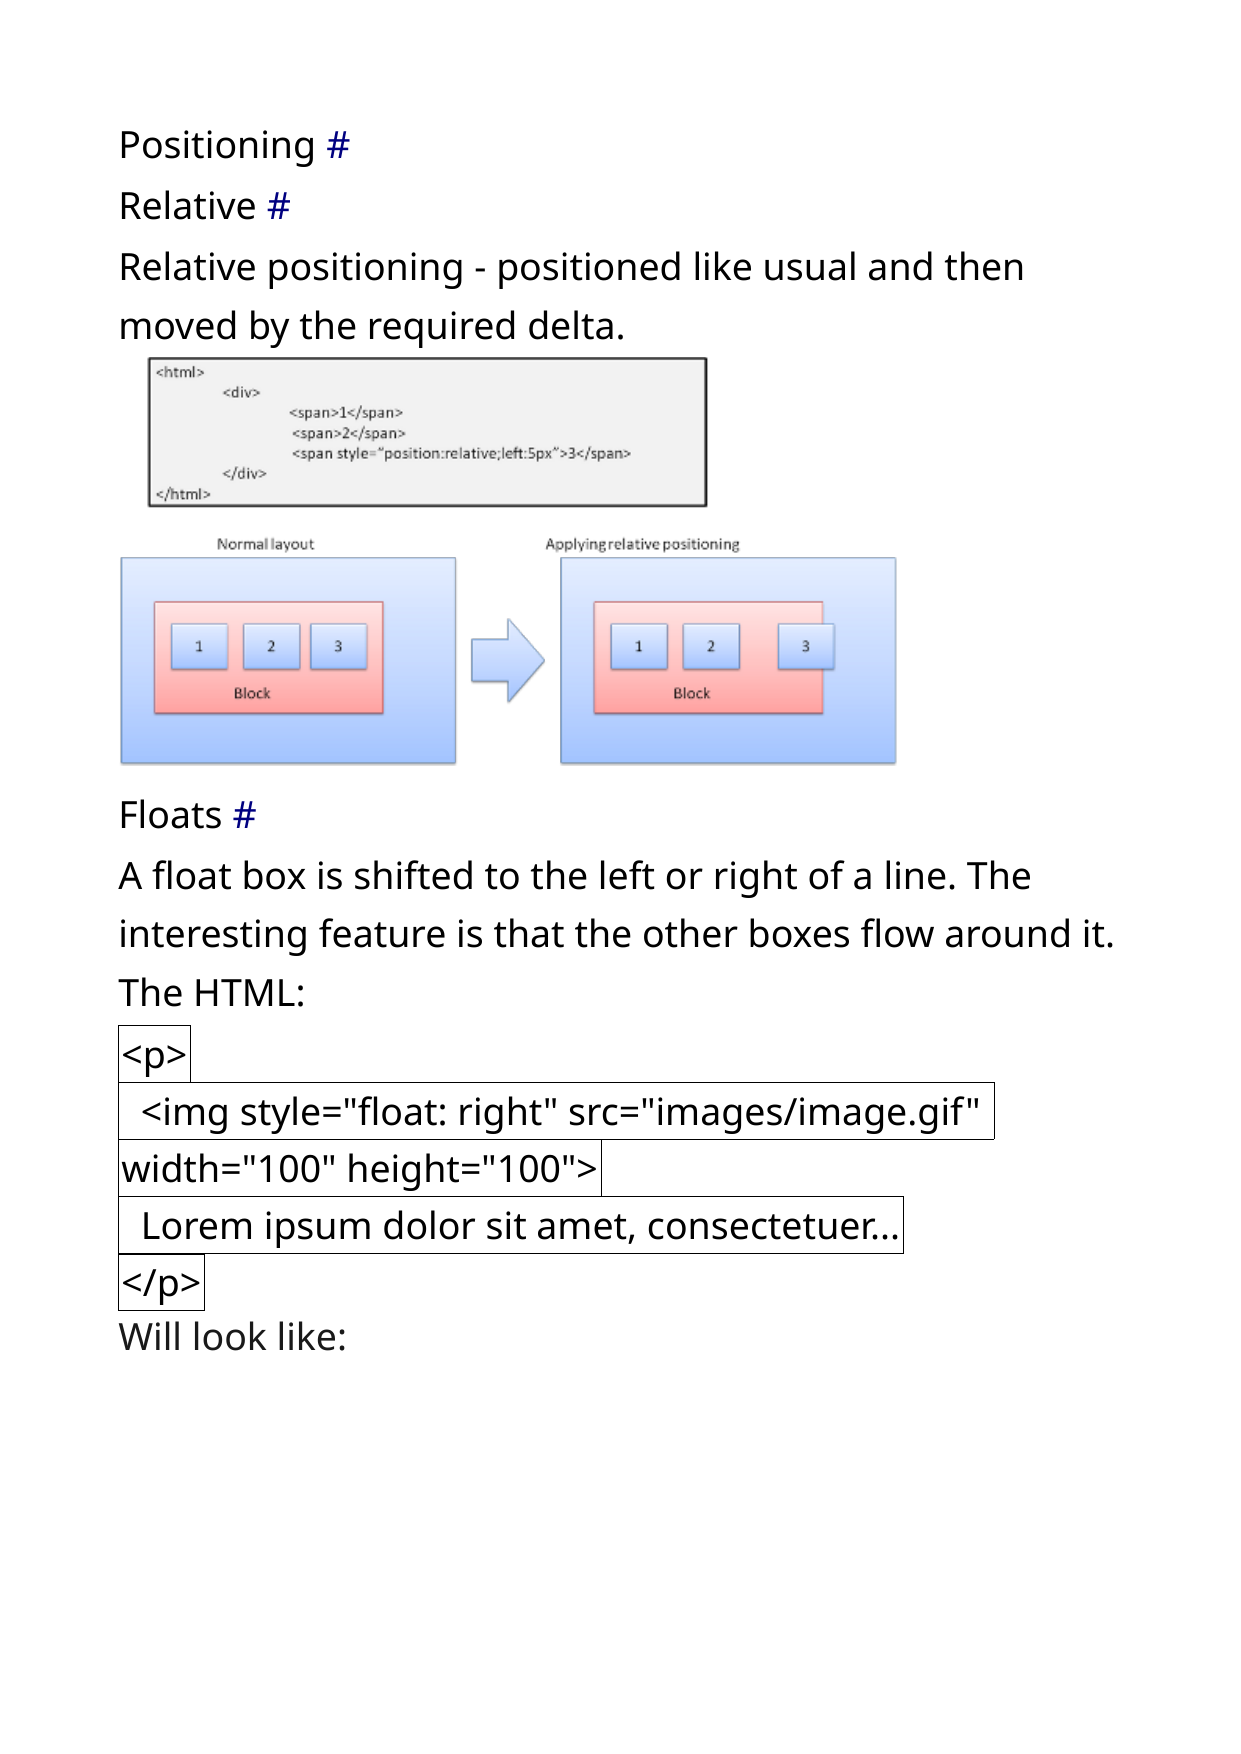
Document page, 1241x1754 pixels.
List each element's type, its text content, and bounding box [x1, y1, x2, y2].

text Will look like: [118, 1311, 1122, 1362]
text A float box is shifted to the left or right of a line. The interesting feature is that the other boxes flow around it. The HTML: [118, 849, 1122, 1017]
text </p> [119, 1255, 204, 1310]
subtitle Positioning # [118, 118, 1122, 169]
text [191, 1025, 1122, 1082]
text <img style="float: right" src="images/image.gif" width="100" height="100"> [119, 1082, 1122, 1196]
text Lorem ipsum dolor sit amet, consectetuer... [119, 1197, 903, 1253]
text <p> [119, 1026, 190, 1082]
picture [118, 357, 900, 766]
text Relative positioning - positioned like usual and then moved by the required delta. [118, 241, 1122, 350]
subtitle Floats # [118, 788, 1122, 839]
text [904, 1196, 1122, 1253]
subtitle Relative # [118, 179, 1122, 230]
text [205, 1253, 1122, 1311]
